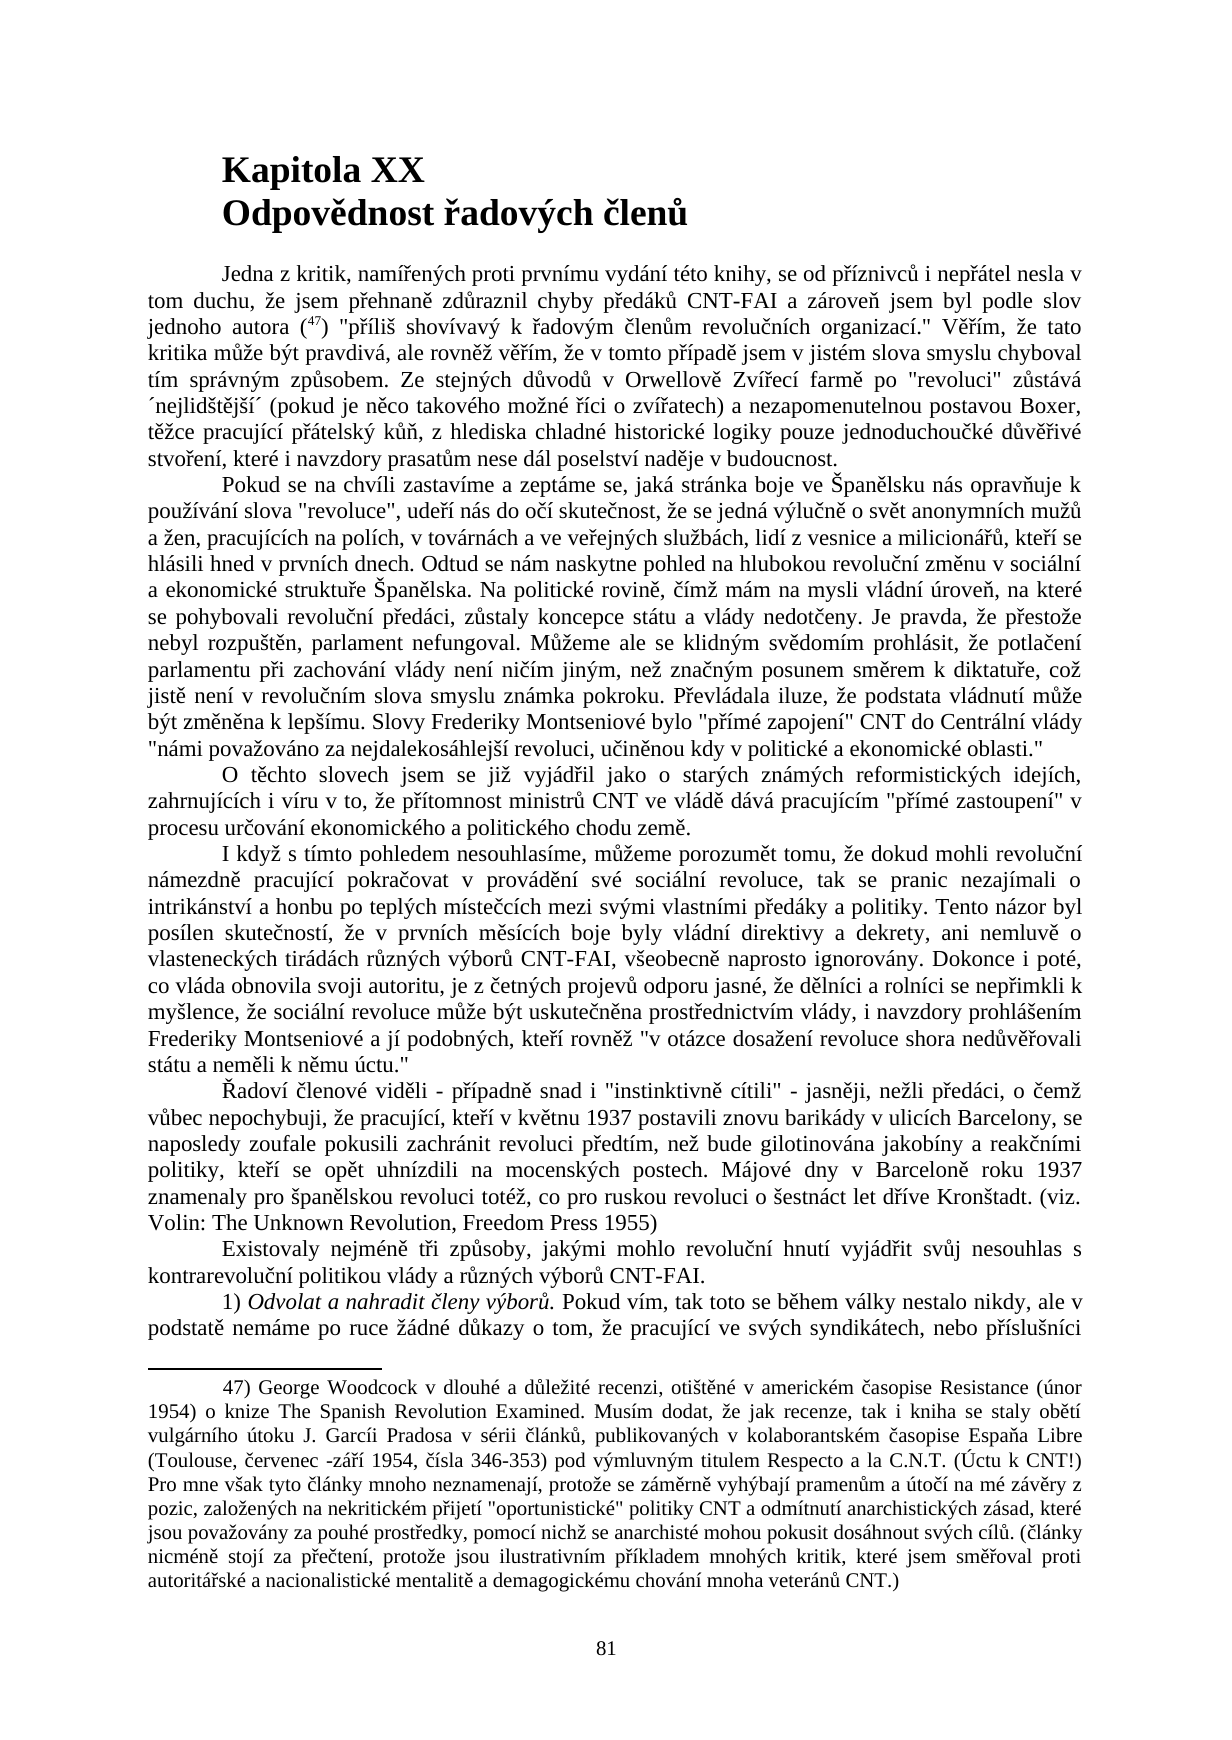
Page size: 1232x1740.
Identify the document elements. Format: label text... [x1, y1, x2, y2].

subtitle Odpovědnost řadových členů [148, 191, 1083, 234]
text O těchto slovech jsem se již vyjádřil jako o starých známých reformistických idejích, zahrnujících i víru v to, že přítomnost ministrů CNT ve vládě dává pracujícím "přímé zastoupení" v procesu určování ekonomického a politického chodu země. [148, 761, 1083, 840]
text Pokud se na chvíli zastavíme a zeptáme se, jaká stránka boje ve Španělsku nás opravňuje k používání slova "revoluce", udeří nás do očí skutečnost, že se jedná výlučně o svět anonymních mužů a žen, pracujících na polích, v továrnách a ve veřejných službách, lidí z vesnice a milicionářů, kteří se hlásili hned v prvních dnech. Odtud se nám naskytne pohled na hlubokou revoluční změnu v sociální a ekonomické struktuře Španělska. Na politické rovině, čímž mám na mysli vládní úroveň, na které se pohybovali revoluční předáci, zůstaly koncepce státu a vlády nedotčeny. Je pravda, že přestože nebyl rozpuštěn, parlament nefungoval. Můžeme ale se klidným svědomím prohlásit, že potlačení parlamentu při zachování vlády není ničím jiným, než značným posunem směrem k diktatuře, což jistě není v revolučním slova smyslu známka pokroku. Převládala iluze, že podstata vládnutí může být změněna k lepšímu. Slovy Frederiky Montseniové bylo "přímé zapojení" CNT do Centrální vlády "námi považováno za nejdalekosáhlejší revoluci, učiněnou kdy v politické a ekonomické oblasti." [148, 471, 1083, 761]
text I když s tímto pohledem nesouhlasíme, můžeme porozumět tomu, že dokud mohli revoluční námezdně pracující pokračovat v provádění své sociální revoluce, tak se pranic nezajímali o intrikánství a honbu po teplých místečcích mezi svými vlastními předáky a politiky. Tento názor byl posílen skutečností, že v prvních měsících boje byly vládní direktivy a dekrety, ani nemluvě o vlasteneckých tirádách různých výborů CNT-FAI, všeobecně naprosto ignorovány. Dokonce i poté, co vláda obnovila svoji autoritu, je z četných projevů odporu jasné, že dělníci a rolníci se nepřimkli k myšlence, že sociální revoluce může být uskutečněna prostřednictvím vlády, i navzdory prohlášením Frederiky Montseniové a jí podobných, kteří rovněž "v otázce dosažení revoluce shora nedůvěřovali státu a neměli k němu úctu." [148, 840, 1083, 1077]
text ) George Woodcock v dlouhé a důležité recenzi, otištěné v americkém časopise Resistance (únor 1954) o knize The Spanish Revolution Examined. Musím dodat, že jak recenze, tak i kniha se staly obětí vulgárního útoku J. Garcíi Pradosa v sérii článků, publikovaných v kolaborantském časopise Espaňa Libre (Toulouse, červenec -září 1954, čísla 346-353) pod výmluvným titulem Respecto a la C.N.T. (Úctu k CNT!) Pro mne však tyto články mnoho neznamenají, protože se záměrně vyhýbají pramenům a útočí na mé závěry z pozic, založených na nekritickém přijetí "oportunistické" politiky CNT a odmítnutí anarchistických zásad, které jsou považovány za pouhé prostředky, pomocí nichž se anarchisté mohou pokusit dosáhnout svých cílů. (články nicméně stojí za přečtení, protože jsou ilustrativním příkladem mnohých kritik, které jsem směřoval proti autoritářské a nacionalistické mentalitě a demagogickému chování mnoha veteránů CNT.) [148, 1375, 1083, 1592]
text 1) Odvolat a nahradit členy výborů. Pokud vím, tak toto se během války nestalo nikdy, ale v podstatě nemáme po ruce žádné důkazy o tom, že pracující ve svých syndikátech, nebo příslušníci [148, 1288, 1083, 1341]
text Jedna z kritik, namířených proti prvnímu vydání této knihy, se od příznivců i nepřátel nesla v tom duchu, že jsem přehnaně zdůraznil chyby předáků CNT-FAI a zároveň jsem byl podle slov jednoho autora () "příliš shovívavý k řadovým členům revolučních organizací." Věřím, že tato kritika může být pravdivá, ale rovněž věřím, že v tomto případě jsem v jistém slova smyslu chyboval tím správným způsobem. Ze stejných důvodů v Orwellově Zvířecí farmě po "revoluci" zůstává ´nejlidštější´ (pokud je něco takového možné říci o zvířatech) a nezapomenutelnou postavou Boxer, těžce pracující přátelský kůň, z hlediska chladné historické logiky pouze jednoduchoučké důvěřivé stvoření, které i navzdory prasatům nese dál poselství naděje v budoucnost. [148, 260, 1083, 471]
text Řadoví členové viděli - případně snad i "instinktivně cítili" - jasněji, nežli předáci, o čemž vůbec nepochybuji, že pracující, kteří v květnu 1937 postavili znovu barikády v ulicích Barcelony, se naposledy zoufale pokusili zachránit revoluci předtím, než bude gilotinována jakobíny a reakčními politiky, kteří se opět uhnízdili na mocenských postech. Májové dny v Barceloně roku 1937 znamenaly pro španělskou revoluci totéž, co pro ruskou revoluci o šestnáct let dříve Kronštadt. (viz. Volin: The Unknown Revolution, Freedom Press 1955) [148, 1077, 1083, 1235]
text Existovaly nejméně tři způsoby, jakými mohlo revoluční hnutí vyjádřit svůj nesouhlas s kontrarevoluční politikou vlády a různých výborů CNT-FAI. [148, 1235, 1083, 1288]
text Kapitola XX [148, 148, 1083, 191]
